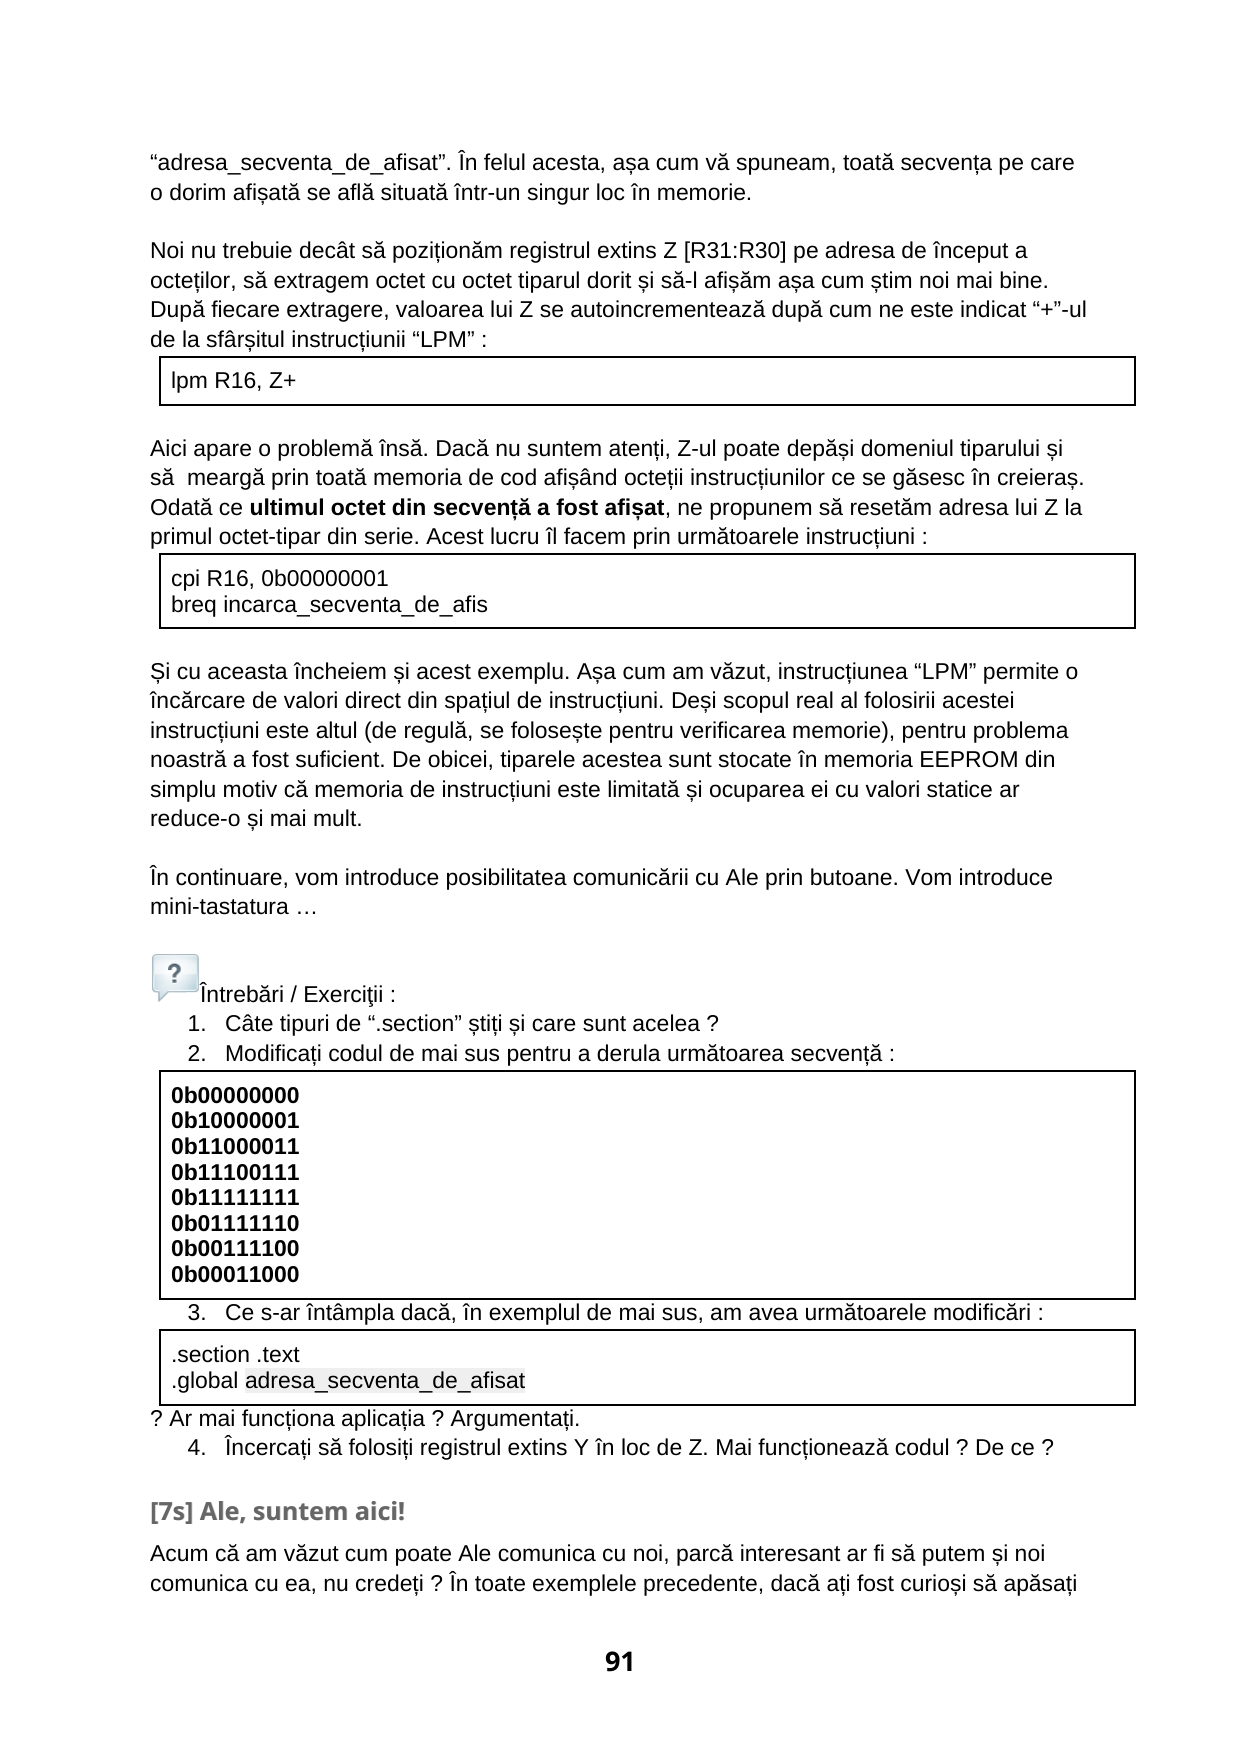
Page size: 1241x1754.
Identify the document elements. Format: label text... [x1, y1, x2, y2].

text În continuare, vom introduce posibilitatea comunicării cu Ale prin butoane. Vom introduce mini-tastatura … [150, 864, 1091, 919]
text ? Ar mai funcționa aplicația ? Argumentați. [150, 1406, 1091, 1431]
text Noi nu trebuie decât să poziționăm registrul extins Z [R31:R30] pe adresa de început a octeților, să extragem octet cu octet tiparul dorit și să-l afișăm așa cum știm noi mai bine. După fiecare extragere, valoarea lui Z se autoincrementează după cum ne este indicat “+”-ul de la sfârșitul instrucțiunii “LPM” : [150, 238, 1091, 352]
list Încercați să folosiți registrul extins Y în loc de Z. Mai funcționează codul ? De ce ? [187, 1435, 1091, 1461]
picture [150, 952, 200, 1003]
text “adresa_secventa_de_afisat”. În felul acesta, așa cum vă spuneam, toată secvența pe care o dorim afișată se află situată într-un singur loc în memorie. [150, 150, 1091, 205]
list Câte tipuri de “.section” știți și care sunt acelea ? [187, 1011, 1091, 1037]
text Întrebări / Exerciţii : [150, 978, 1091, 1007]
text Acum că am văzut cum poate Ale comunica cu noi, parcă interesant ar fi să putem și noi comunica cu ea, nu credeți ? În toate exemplele precedente, dacă ați fost curioși să apăsați [150, 1541, 1091, 1596]
subtitle [7s] Ale, suntem aici! [150, 1493, 1091, 1527]
text Aici apare o problemă însă. Dacă nu suntem atenți, Z-ul poate depăși domeniul tiparului și să meargă prin toată memoria de cod afișând octeții instrucțiunilor ce se găsesc în creieraș. Odată ce ultimul octet din secvență a fost afișat, ne propunem să resetăm adresa lui Z la primul octet-tipar din serie. Acest lucru îl facem prin următoarele instrucțiuni : [150, 436, 1091, 549]
text Și cu aceasta încheiem și acest exemplu. Așa cum am văzut, instrucțiunea “LPM” permite o încărcare de valori direct din spațiul de instrucțiuni. Deși scopul real al folosirii acestei instrucțiuni este altul (de regulă, se folosește pentru verificarea memorie), pentru problema noastră a fost suficient. De obicei, tiparele acestea sunt stocate în memoria EEPROM din simplu motiv că memoria de instrucțiuni este limitată și ocuparea ei cu valori statice ar reduce-o și mai mult. [150, 659, 1091, 831]
table_header lpm R16, Z+ [161, 358, 1134, 404]
table_header cpi R16, 0b00000001 breq incarca_secventa_de_afis [161, 555, 1134, 627]
table_header 0b00000000 0b10000001 0b11000011 0b11100111 0b11111111 0b01111110 0b00111100 0b00011000 [161, 1072, 1134, 1298]
table_header .section .text .global adresa_secventa_de_afisat [161, 1331, 1134, 1403]
list Modificați codul de mai sus pentru a derula următoarea secvență : [187, 1041, 1091, 1066]
list Ce s-ar întâmpla dacă, în exemplul de mai sus, am avea următoarele modificări : [187, 1300, 1091, 1326]
